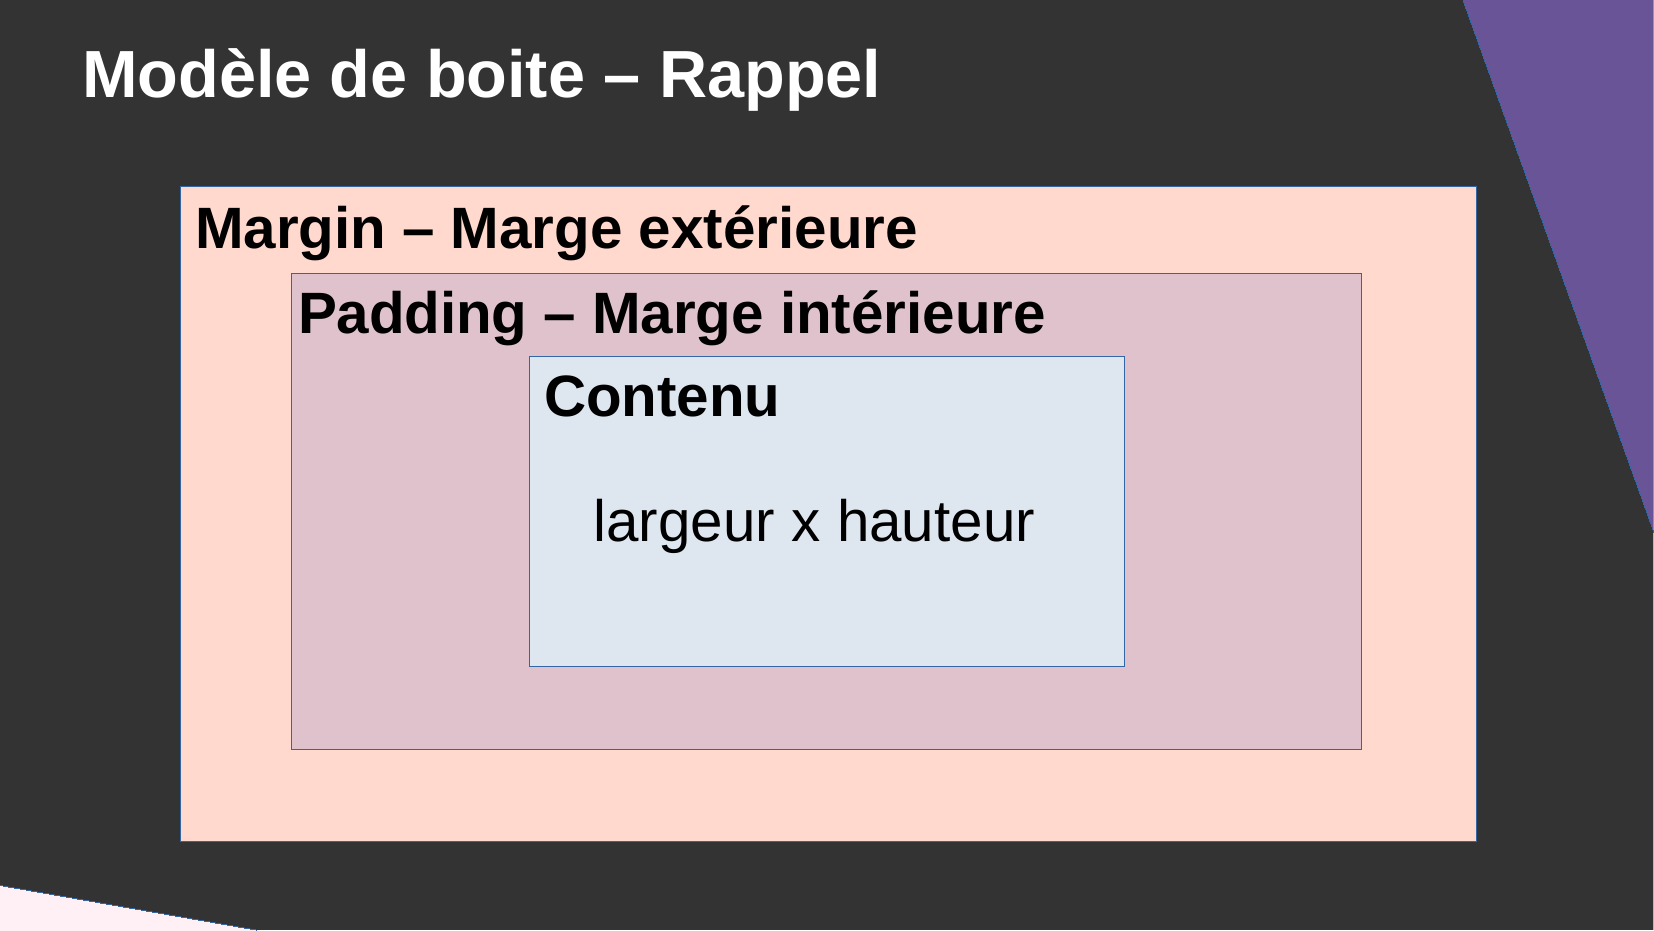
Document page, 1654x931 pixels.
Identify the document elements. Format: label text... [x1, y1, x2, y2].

text_box Contenu [529, 356, 1512, 437]
text_box [0, 885, 262, 931]
text_box largeur x hauteur [578, 481, 1075, 562]
text_box Margin – Marge extérieure [180, 188, 1173, 268]
title Modèle de boite – Rappel [82, 37, 1571, 112]
text_box Padding – Marge intérieure [283, 273, 1276, 354]
text_box [1463, 0, 1654, 533]
text_box [180, 186, 1477, 842]
